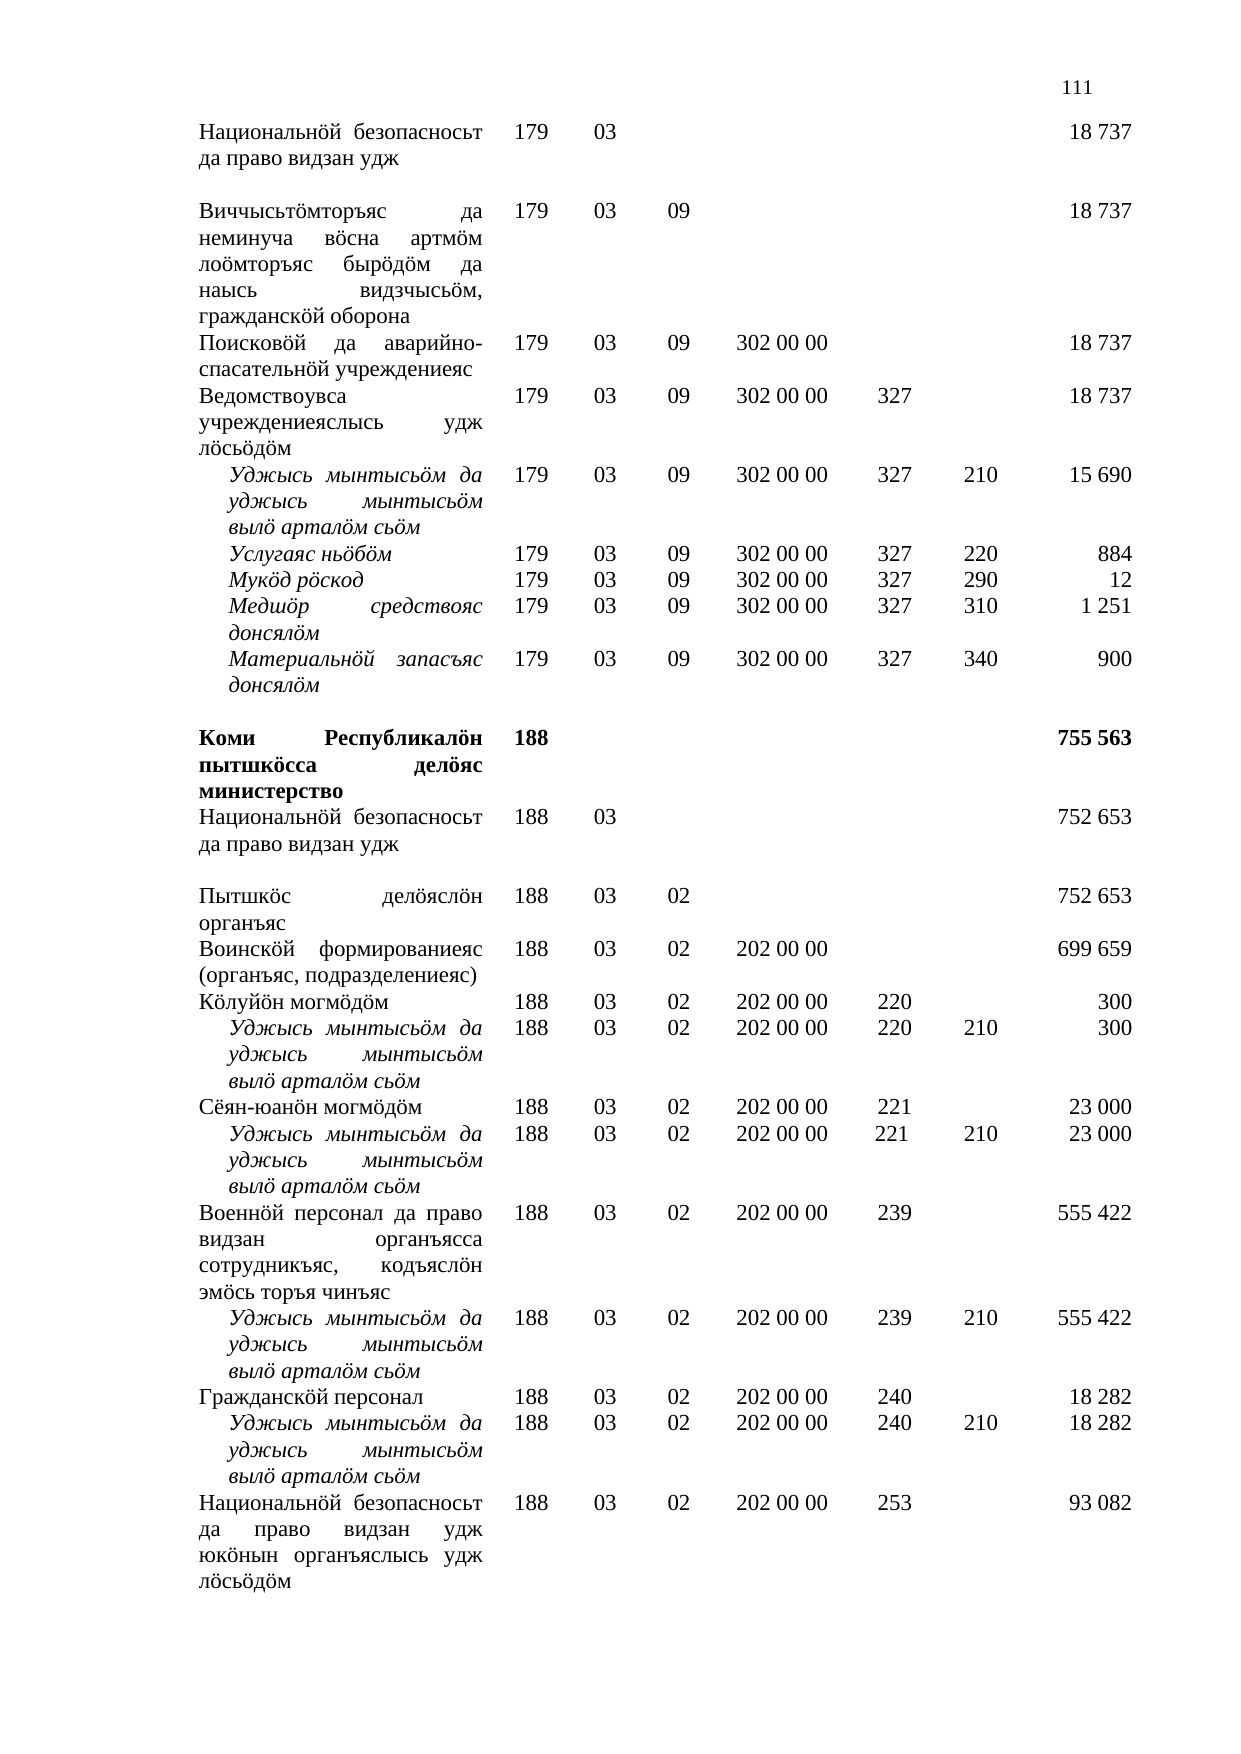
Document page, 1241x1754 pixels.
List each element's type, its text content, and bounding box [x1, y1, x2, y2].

table_cell [1143, 1489, 1193, 1594]
table_cell 09 [642, 461, 716, 540]
table_cell 302 00 00 [716, 593, 848, 645]
table_cell 03 [568, 329, 642, 382]
table_cell 220 [849, 988, 941, 1014]
table_cell 179 [494, 645, 568, 724]
table_cell Сёян-юанöн могмöдöм [188, 1093, 494, 1119]
table_cell Поисковöй да аварийно-спасательнöй учреждениеяс [188, 329, 494, 382]
table_cell 188 [494, 1304, 568, 1383]
table_cell [1143, 724, 1193, 803]
table_cell 202 00 00 [716, 1014, 848, 1093]
table_cell 188 [494, 803, 568, 882]
table_cell 03 [568, 593, 642, 645]
table_cell 18 737 [1021, 329, 1143, 382]
table_cell 09 [642, 540, 716, 566]
table_cell [941, 1489, 1021, 1594]
table_cell Уджысь мынтысьöм да уджысь мынтысьöм вылö арталöм сьöм [188, 1120, 494, 1199]
table_cell 239 [849, 1304, 941, 1383]
table_cell Уджысь мынтысьöм да уджысь мынтысьöм вылö арталöм сьöм [188, 1014, 494, 1093]
table_cell [1143, 1410, 1193, 1488]
table_cell [642, 803, 716, 882]
table_cell 03 [568, 1120, 642, 1199]
table_cell 327 [849, 540, 941, 566]
table_cell 210 [941, 1304, 1021, 1383]
table_cell [716, 118, 848, 197]
table_cell 03 [568, 1383, 642, 1409]
table_cell 302 00 00 [716, 645, 848, 724]
table_cell 18 282 [1021, 1410, 1143, 1488]
table_cell 02 [642, 1489, 716, 1594]
table_cell [941, 883, 1021, 935]
table_cell [941, 988, 1021, 1014]
table_cell 752 653 [1021, 883, 1143, 935]
table_cell 220 [849, 1014, 941, 1093]
table_cell Медшöр средствояс донсялöм [188, 593, 494, 645]
table_cell 752 653 [1021, 803, 1143, 882]
table_cell [1143, 197, 1193, 329]
table_cell 03 [568, 935, 642, 988]
table_cell [642, 118, 716, 197]
table_cell 02 [642, 1120, 716, 1199]
table_cell [849, 724, 941, 803]
table_cell 188 [494, 1120, 568, 1199]
table_cell Военнöй персонал да право видзан органъясса сотрудникъяс, кодъяслöн эмöсь торъя чинъяс [188, 1199, 494, 1304]
table_cell 23 000 [1021, 1120, 1143, 1199]
table_cell 15 690 [1021, 461, 1143, 540]
table_cell 188 [494, 1093, 568, 1119]
table_cell 310 [941, 593, 1021, 645]
table_cell [941, 118, 1021, 197]
table_cell [941, 1093, 1021, 1119]
table_cell 188 [494, 724, 568, 803]
table_cell [941, 803, 1021, 882]
table_cell [1143, 329, 1193, 382]
table_cell 02 [642, 1410, 716, 1488]
table_cell 03 [568, 197, 642, 329]
table_cell Ведомствоувса учреждениеяслысь удж лöсьöдöм [188, 382, 494, 461]
table_cell 09 [642, 593, 716, 645]
table_cell 03 [568, 1489, 642, 1594]
table_cell 302 00 00 [716, 540, 848, 566]
table_cell 240 [849, 1410, 941, 1488]
table_cell 09 [642, 566, 716, 592]
table_cell [568, 724, 642, 803]
table_cell 221 [849, 1093, 941, 1119]
table_cell 03 [568, 118, 642, 197]
table_cell 188 [494, 935, 568, 988]
table_cell 327 [849, 645, 941, 724]
table_cell 03 [568, 1093, 642, 1119]
table_cell 179 [494, 593, 568, 645]
table_cell 202 00 00 [716, 1410, 848, 1488]
table_cell 03 [568, 540, 642, 566]
table_cell [849, 118, 941, 197]
table_cell 18 282 [1021, 1383, 1143, 1409]
table_cell 188 [494, 1199, 568, 1304]
table_cell [716, 197, 848, 329]
table_cell [941, 197, 1021, 329]
table_cell [1143, 645, 1193, 724]
table_cell 03 [568, 1304, 642, 1383]
table_cell 03 [568, 883, 642, 935]
table_cell 02 [642, 935, 716, 988]
table_cell 327 [849, 461, 941, 540]
table_cell 18 737 [1021, 382, 1143, 461]
table_cell 300 [1021, 1014, 1143, 1093]
table_cell 188 [494, 883, 568, 935]
table_cell 555 422 [1021, 1199, 1143, 1304]
table_cell [1143, 118, 1193, 197]
table_cell [1143, 1014, 1193, 1093]
table_cell [1143, 1383, 1193, 1409]
table_cell [1143, 1304, 1193, 1383]
table_cell 202 00 00 [716, 1383, 848, 1409]
table_cell [941, 1383, 1021, 1409]
table_cell 03 [568, 988, 642, 1014]
table_cell Национальнöй безопасносьт да право видзан удж [188, 118, 494, 197]
table_cell [1143, 803, 1193, 882]
table_cell 09 [642, 197, 716, 329]
table_cell 240 [849, 1383, 941, 1409]
table_cell 09 [642, 382, 716, 461]
table_cell 188 [494, 988, 568, 1014]
table_cell 179 [494, 540, 568, 566]
table_cell 900 [1021, 645, 1143, 724]
table_cell 179 [494, 329, 568, 382]
table_cell Национальнöй безопасносьт да право видзан удж [188, 803, 494, 882]
table_cell 12 [1021, 566, 1143, 592]
table_cell 179 [494, 197, 568, 329]
table_cell 02 [642, 1304, 716, 1383]
table_cell 188 [494, 1383, 568, 1409]
table_cell 02 [642, 1014, 716, 1093]
table_cell [1143, 988, 1193, 1014]
table_cell 340 [941, 645, 1021, 724]
table_cell 09 [642, 645, 716, 724]
table_cell 202 00 00 [716, 1304, 848, 1383]
table_cell [1143, 540, 1193, 566]
table_cell 93 082 [1021, 1489, 1143, 1594]
table_cell 239 [849, 1199, 941, 1304]
table_cell 755 563 [1021, 724, 1143, 803]
table_cell [1143, 1093, 1193, 1119]
table_cell Кöлуйöн могмöдöм [188, 988, 494, 1014]
table_cell Уджысь мынтысьöм да уджысь мынтысьöм вылö арталöм сьöм [188, 1410, 494, 1488]
table_cell Материальнöй запасъяс донсялöм [188, 645, 494, 724]
table_cell 220 [941, 540, 1021, 566]
table_cell 03 [568, 803, 642, 882]
table_cell 188 [494, 1489, 568, 1594]
table_cell 302 00 00 [716, 382, 848, 461]
table_cell Пытшкöс делöяслöн органъяс [188, 883, 494, 935]
table_cell 253 [849, 1489, 941, 1594]
table_cell 210 [941, 1410, 1021, 1488]
table_cell 03 [568, 566, 642, 592]
table_cell [1143, 593, 1193, 645]
table_cell [849, 935, 941, 988]
table_cell 03 [568, 1410, 642, 1488]
table_cell [849, 329, 941, 382]
table_cell [1143, 461, 1193, 540]
table_cell 210 [941, 1014, 1021, 1093]
table_cell 202 00 00 [716, 988, 848, 1014]
table_cell [941, 724, 1021, 803]
table_cell [716, 883, 848, 935]
table_cell 03 [568, 382, 642, 461]
table_cell [1143, 1120, 1193, 1199]
table_cell [849, 883, 941, 935]
table_cell 555 422 [1021, 1304, 1143, 1383]
table_cell [1143, 883, 1193, 935]
table_cell 202 00 00 [716, 1093, 848, 1119]
table_cell [716, 724, 848, 803]
table_cell 179 [494, 118, 568, 197]
table_cell 884 [1021, 540, 1143, 566]
table_cell 09 [642, 329, 716, 382]
table_cell 02 [642, 988, 716, 1014]
table_cell 179 [494, 461, 568, 540]
table_cell Услугаяс ньöбöм [188, 540, 494, 566]
table_cell [941, 935, 1021, 988]
table_cell 202 00 00 [716, 1199, 848, 1304]
table_cell 202 00 00 [716, 935, 848, 988]
table_cell [1143, 1199, 1193, 1304]
table_cell 18 737 [1021, 197, 1143, 329]
table_cell [941, 329, 1021, 382]
table_cell [716, 803, 848, 882]
table_cell 02 [642, 883, 716, 935]
table_cell 302 00 00 [716, 329, 848, 382]
table_cell Гражданскöй персонал [188, 1383, 494, 1409]
table_cell [1143, 382, 1193, 461]
table_cell 302 00 00 [716, 566, 848, 592]
table_cell 02 [642, 1383, 716, 1409]
table_cell 03 [568, 1014, 642, 1093]
table_cell 290 [941, 566, 1021, 592]
table_cell 327 [849, 593, 941, 645]
table_cell 03 [568, 1199, 642, 1304]
table_cell 179 [494, 382, 568, 461]
table_cell 02 [642, 1093, 716, 1119]
table_cell 18 737 [1021, 118, 1143, 197]
table_cell 188 [494, 1014, 568, 1093]
table_cell 210 [941, 461, 1021, 540]
table_cell [642, 724, 716, 803]
table_cell 210 [941, 1120, 1021, 1199]
table_cell [1143, 566, 1193, 592]
table_cell 1 251 [1021, 593, 1143, 645]
table_cell Уджысь мынтысьöм да уджысь мынтысьöм вылö арталöм сьöм [188, 1304, 494, 1383]
table_cell 188 [494, 1410, 568, 1488]
table_cell [941, 1199, 1021, 1304]
table_cell [1143, 935, 1193, 988]
table_cell 179 [494, 566, 568, 592]
table_cell 03 [568, 461, 642, 540]
table_cell Национальнöй безопасносьт да право видзан удж юкöнын органъяслысь удж лöсьöдöм [188, 1489, 494, 1594]
table_cell 202 00 00 [716, 1489, 848, 1594]
table_cell Уджысь мынтысьöм да уджысь мынтысьöм вылö арталöм сьöм [188, 461, 494, 540]
table_cell 202 00 00 [716, 1120, 848, 1199]
table_cell 302 00 00 [716, 461, 848, 540]
table_cell 327 [849, 382, 941, 461]
table_cell Коми Республикалöн пытшкöсса делöяс министерство [188, 724, 494, 803]
table_cell 03 [568, 645, 642, 724]
table_cell 02 [642, 1199, 716, 1304]
table_cell [849, 803, 941, 882]
table_cell [941, 382, 1021, 461]
table_cell 699 659 [1021, 935, 1143, 988]
table_cell 23 000 [1021, 1093, 1143, 1119]
table_cell 221 [849, 1120, 941, 1199]
table_cell [849, 197, 941, 329]
table_cell Воинскöй формированиеяс (органъяс, подразделениеяс) [188, 935, 494, 988]
table_cell Мукöд рöскод [188, 566, 494, 592]
table_cell 327 [849, 566, 941, 592]
table_cell Виччысьтöмторъяс да неминуча вöсна артмöм лоöмторъяс бырöдöм да наысь видзчысьöм, гражданскöй оборона [188, 197, 494, 329]
table_cell 300 [1021, 988, 1143, 1014]
